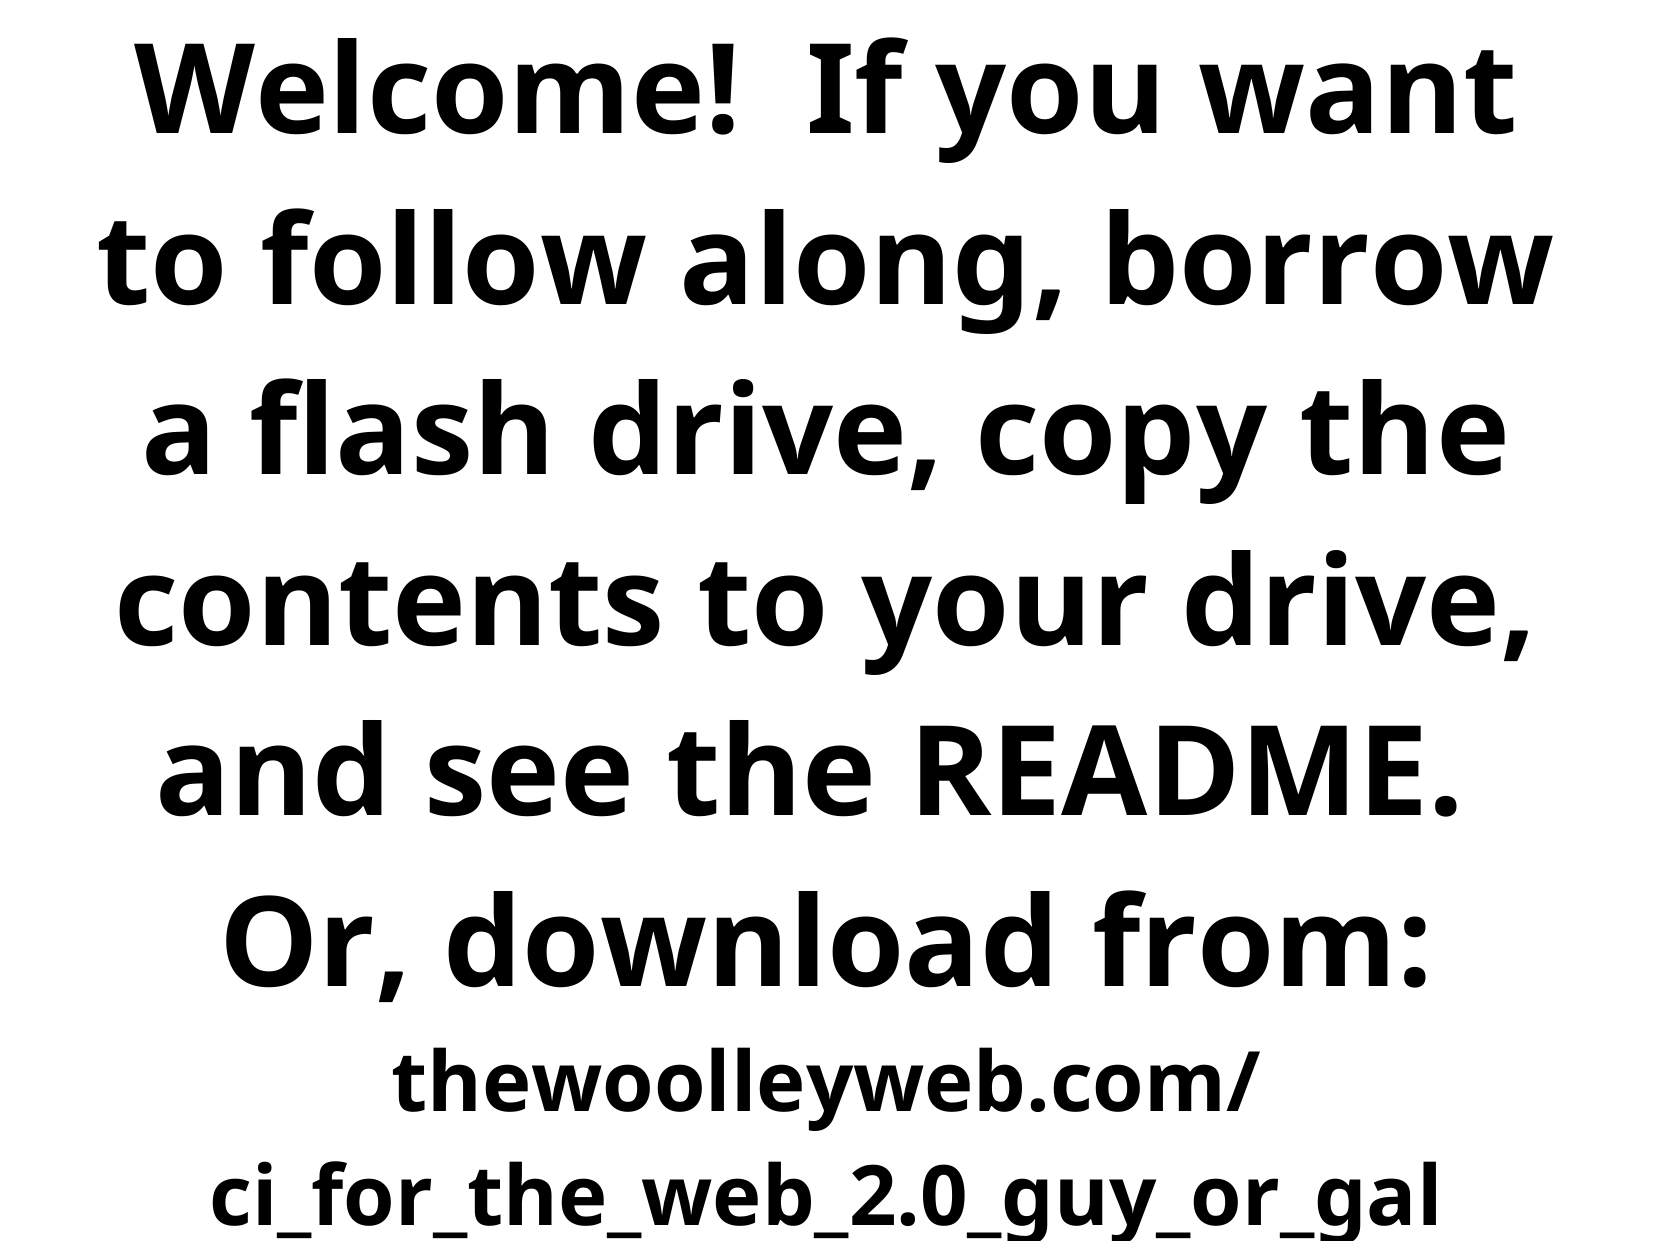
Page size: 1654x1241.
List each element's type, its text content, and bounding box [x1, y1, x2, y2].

title Welcome! If you want to follow along, borrow a flash drive, copy the contents to your drive, and see the README. Or, download from: thewoolleyweb.com/ ci_for_the_web_2.0_guy_or_gal [82, 49, 1571, 1201]
